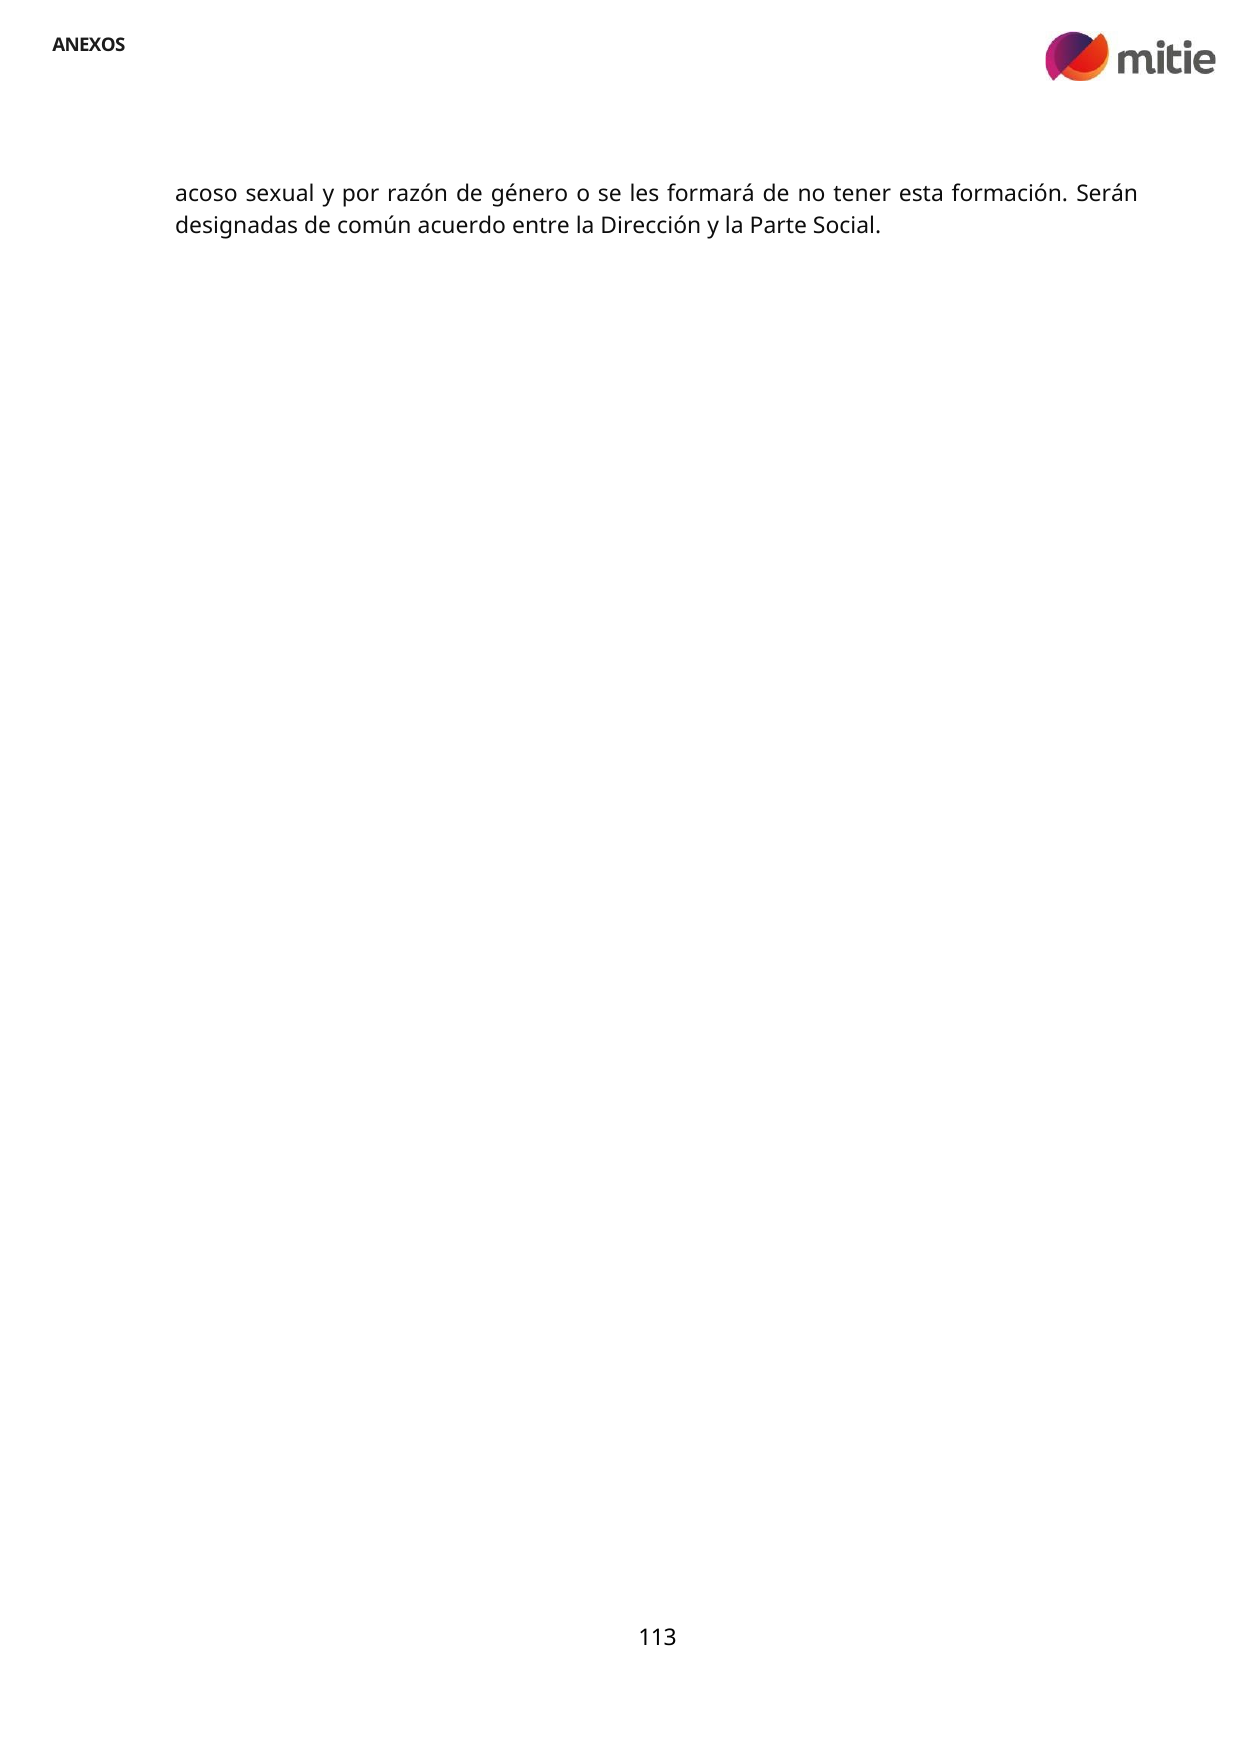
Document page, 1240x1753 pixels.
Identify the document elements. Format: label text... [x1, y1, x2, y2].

text acoso sexual y por razón de género o se les formará de no tener esta formación. Serán designadas de común acuerdo entre la Dirección y la Parte Social. [175, 177, 1139, 240]
